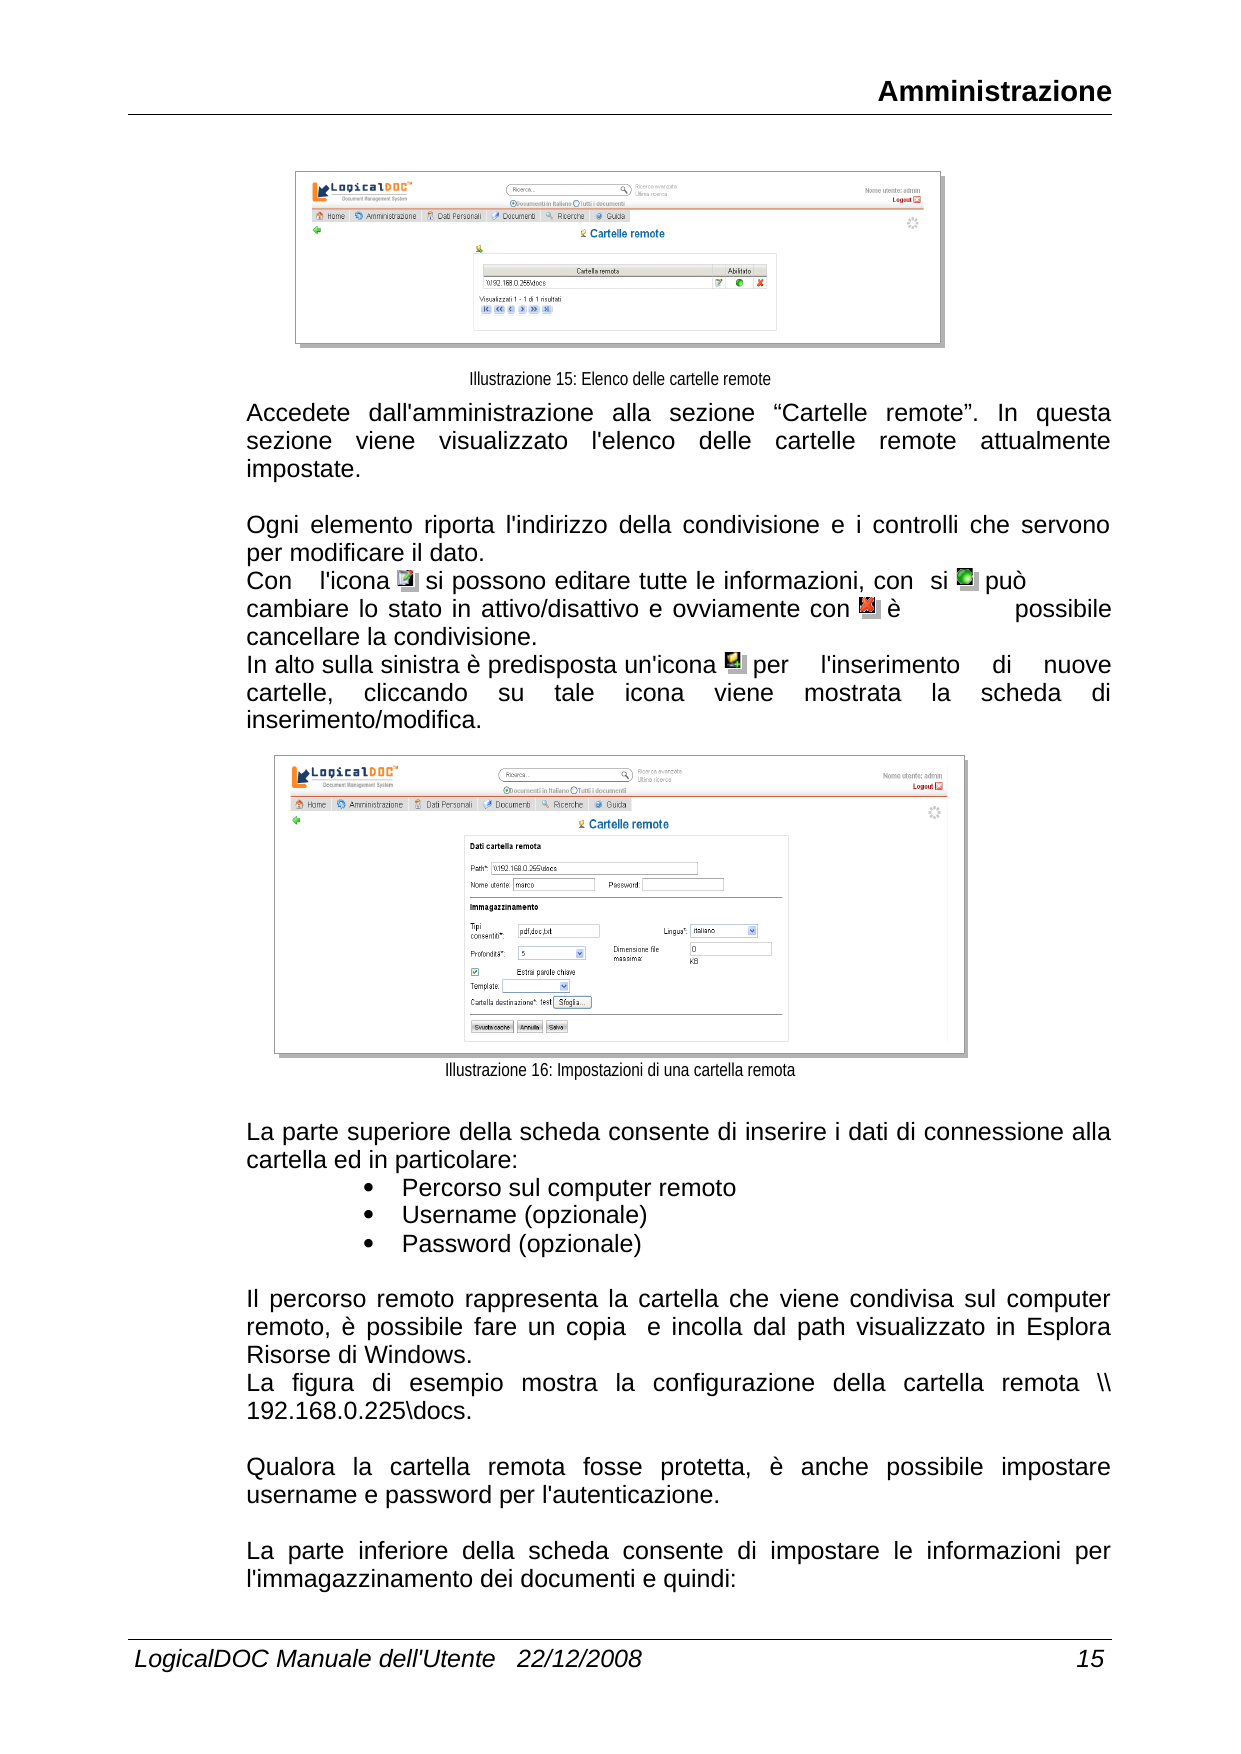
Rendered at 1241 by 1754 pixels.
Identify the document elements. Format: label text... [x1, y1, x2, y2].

text Ogni elemento riporta l'indirizzo della condivisione e i controlli che servono per modificare il dato. [246, 511, 1112, 567]
text La parte superiore della scheda consente di inserire i dati di connessione alla cartella ed in particolare: [246, 1117, 1112, 1173]
text Illustrazione 15: Elenco delle cartelle remote [283, 367, 957, 390]
picture [312, 180, 924, 334]
text Il percorso remoto rappresenta la cartella che viene condivisa sul computer remoto, è possibile fare un copia e incolla dal path visualizzato in Esplora Risorse di Windows. [246, 1285, 1112, 1369]
text Illustrazione 16: Impostazioni di una cartella remota [274, 1054, 966, 1081]
text Con l'icona si possono editare tutte le informazioni, con si può cambiare lo stato in attivo/disattivo e ovviamente con è possibile cancellare la condivisione. [246, 567, 1112, 650]
picture [956, 568, 973, 585]
list Password (opzionale) [364, 1229, 1112, 1257]
text In alto sulla sinistra è predisposta un'icona per l'inserimento di nuove cartelle, cliccando su tale icona viene mostrata la scheda di inserimento/modifica. [246, 650, 1112, 734]
text Accedete dall'amministrazione alla sezione “Cartelle remote”. In questa sezione viene visualizzato l'elenco delle cartelle remote attualmente impostate. [246, 150, 1112, 483]
picture [859, 597, 875, 613]
list Username (opzionale) [364, 1201, 1112, 1229]
text La parte inferiore della scheda consente di impostare le informazioni per l'immagazzinamento dei documenti e quindi: [246, 1537, 1112, 1592]
text La figura di esempio mostra la configurazione della cartella remota \\192.168.0.225\docs. [246, 1369, 1112, 1425]
picture [290, 764, 948, 1044]
picture [724, 652, 741, 668]
picture [397, 570, 414, 586]
list Percorso sul computer remoto [364, 1173, 1112, 1201]
text Qualora la cartella remota fosse protetta, è anche possibile impostare username e password per l'autenticazione. [246, 1453, 1112, 1509]
